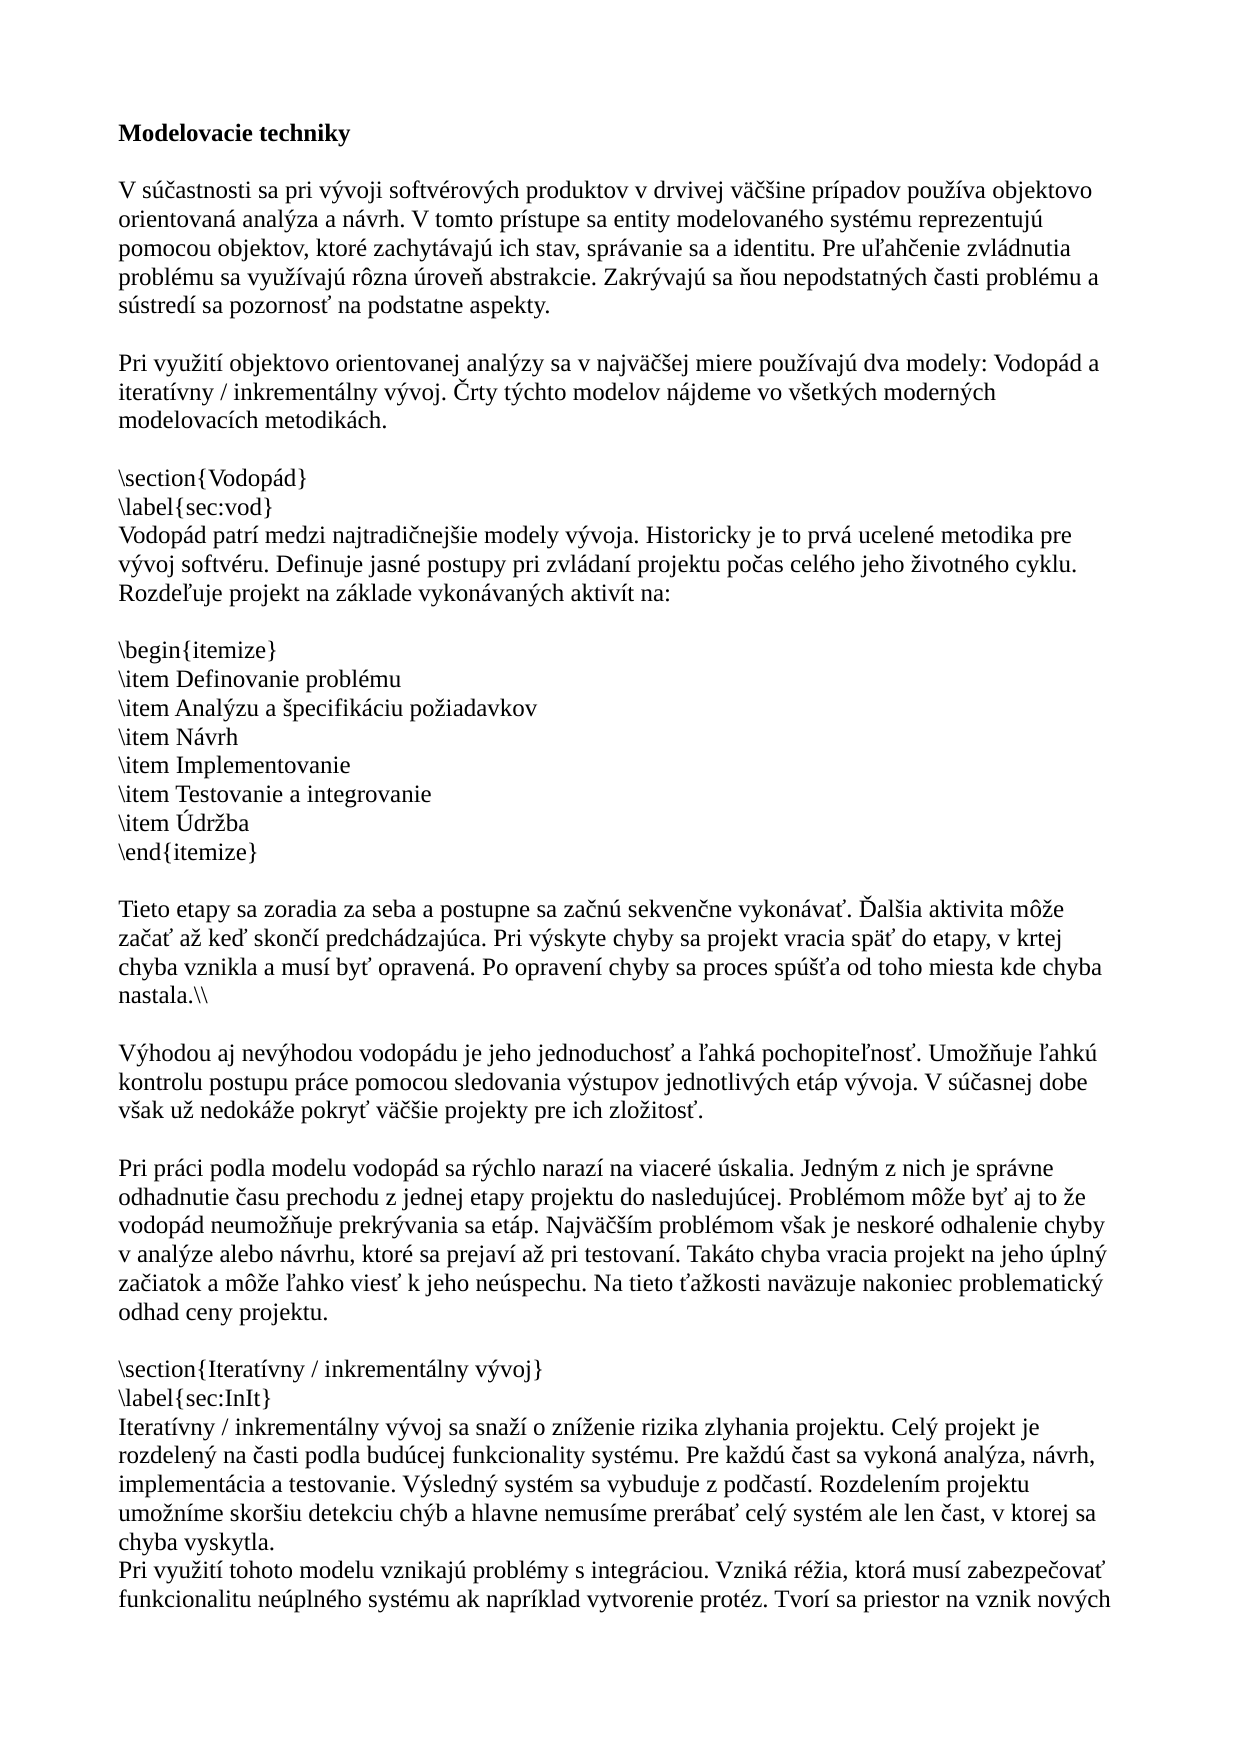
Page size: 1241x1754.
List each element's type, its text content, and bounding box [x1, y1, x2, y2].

text V súčastnosti sa pri vývoji softvérových produktov v drvivej väčšine prípadov používa objektovo orientovaná analýza a návrh. V tomto prístupe sa entity modelovaného systému reprezentujú pomocou objektov, ktoré zachytávajú ich stav, správanie sa a identitu. Pre uľahčenie zvládnutia problému sa využívajú rôzna úroveň abstrakcie. Zakrývajú sa ňou nepodstatných časti problému a sústredí sa pozornosť na podstatne aspekty. [118, 176, 1122, 319]
text \item Definovanie problému [118, 664, 1122, 693]
text \item Údržba [118, 808, 1122, 837]
text \section{Iteratívny / inkrementálny vývoj} [118, 1354, 1122, 1383]
text \section{Vodopád} [118, 463, 1122, 492]
text Pri práci podla modelu vodopád sa rýchlo narazí na viaceré úskalia. Jedným z nich je správne odhadnutie času prechodu z jednej etapy projektu do nasledujúcej. Problémom môže byť aj to že vodopád neumožňuje prekrývania sa etáp. Najväčším problémom však je neskoré odhalenie chyby v analýze alebo návrhu, ktoré sa prejaví až pri testovaní. Takáto chyba vracia projekt na jeho úplný začiatok a môže ľahko viesť k jeho neúspechu. Na tieto ťažkosti naväzuje nakoniec problematický odhad ceny projektu. [118, 1153, 1122, 1326]
text Výhodou aj nevýhodou vodopádu je jeho jednoduchosť a ľahká pochopiteľnosť. Umožňuje ľahkú kontrolu postupu práce pomocou sledovania výstupov jednotlivých etáp vývoja. V súčasnej dobe však už nedokáže pokryť väčšie projekty pre ich zložitosť. [118, 1038, 1122, 1124]
text Iteratívny / inkrementálny vývoj sa snaží o zníženie rizika zlyhania projektu. Celý projekt je rozdelený na časti podla budúcej funkcionality systému. Pre každú čast sa vykoná analýza, návrh, implementácia a testovanie. Výsledný systém sa vybuduje z podčastí. Rozdelením projektu umožníme skoršiu detekciu chýb a hlavne nemusíme prerábať celý systém ale len čast, v ktorej sa chyba vyskytla. [118, 1412, 1122, 1556]
text \item Analýzu a špecifikáciu požiadavkov [118, 693, 1122, 722]
text Pri využití tohoto modelu vznikajú problémy s integráciou. Vzniká réžia, ktorá musí zabezpečovať funkcionalitu neúplného systému ak napríklad vytvorenie protéz. Tvorí sa priestor na vznik nových [118, 1556, 1122, 1613]
text \label{sec:vod} [118, 492, 1122, 521]
text Modelovacie techniky [118, 118, 1122, 147]
text \begin{itemize} [118, 636, 1122, 664]
text Tieto etapy sa zoradia za seba a postupne sa začnú sekvenčne vykonávať. Ďalšia aktivita môže začať až keď skončí predchádzajúca. Pri výskyte chyby sa projekt vracia späť do etapy, v krtej chyba vznikla a musí byť opravená. Po opravení chyby sa proces spúšťa od toho miesta kde chyba nastala.\\ [118, 894, 1122, 1009]
text Vodopád patrí medzi najtradičnejšie modely vývoja. Historicky je to prvá ucelené metodika pre vývoj softvéru. Definuje jasné postupy pri zvládaní projektu počas celého jeho životného cyklu. Rozdeľuje projekt na základe vykonávaných aktivít na: [118, 521, 1122, 607]
text Pri využití objektovo orientovanej analýzy sa v najväčšej miere používajú dva modely: Vodopád a iteratívny / inkrementálny vývoj. Črty týchto modelov nájdeme vo všetkých moderných modelovacích metodikách. [118, 348, 1122, 434]
text \item Testovanie a integrovanie [118, 779, 1122, 808]
text \item Implementovanie [118, 751, 1122, 779]
text \end{itemize} [118, 837, 1122, 866]
text \item Návrh [118, 722, 1122, 751]
text \label{sec:InIt} [118, 1383, 1122, 1412]
